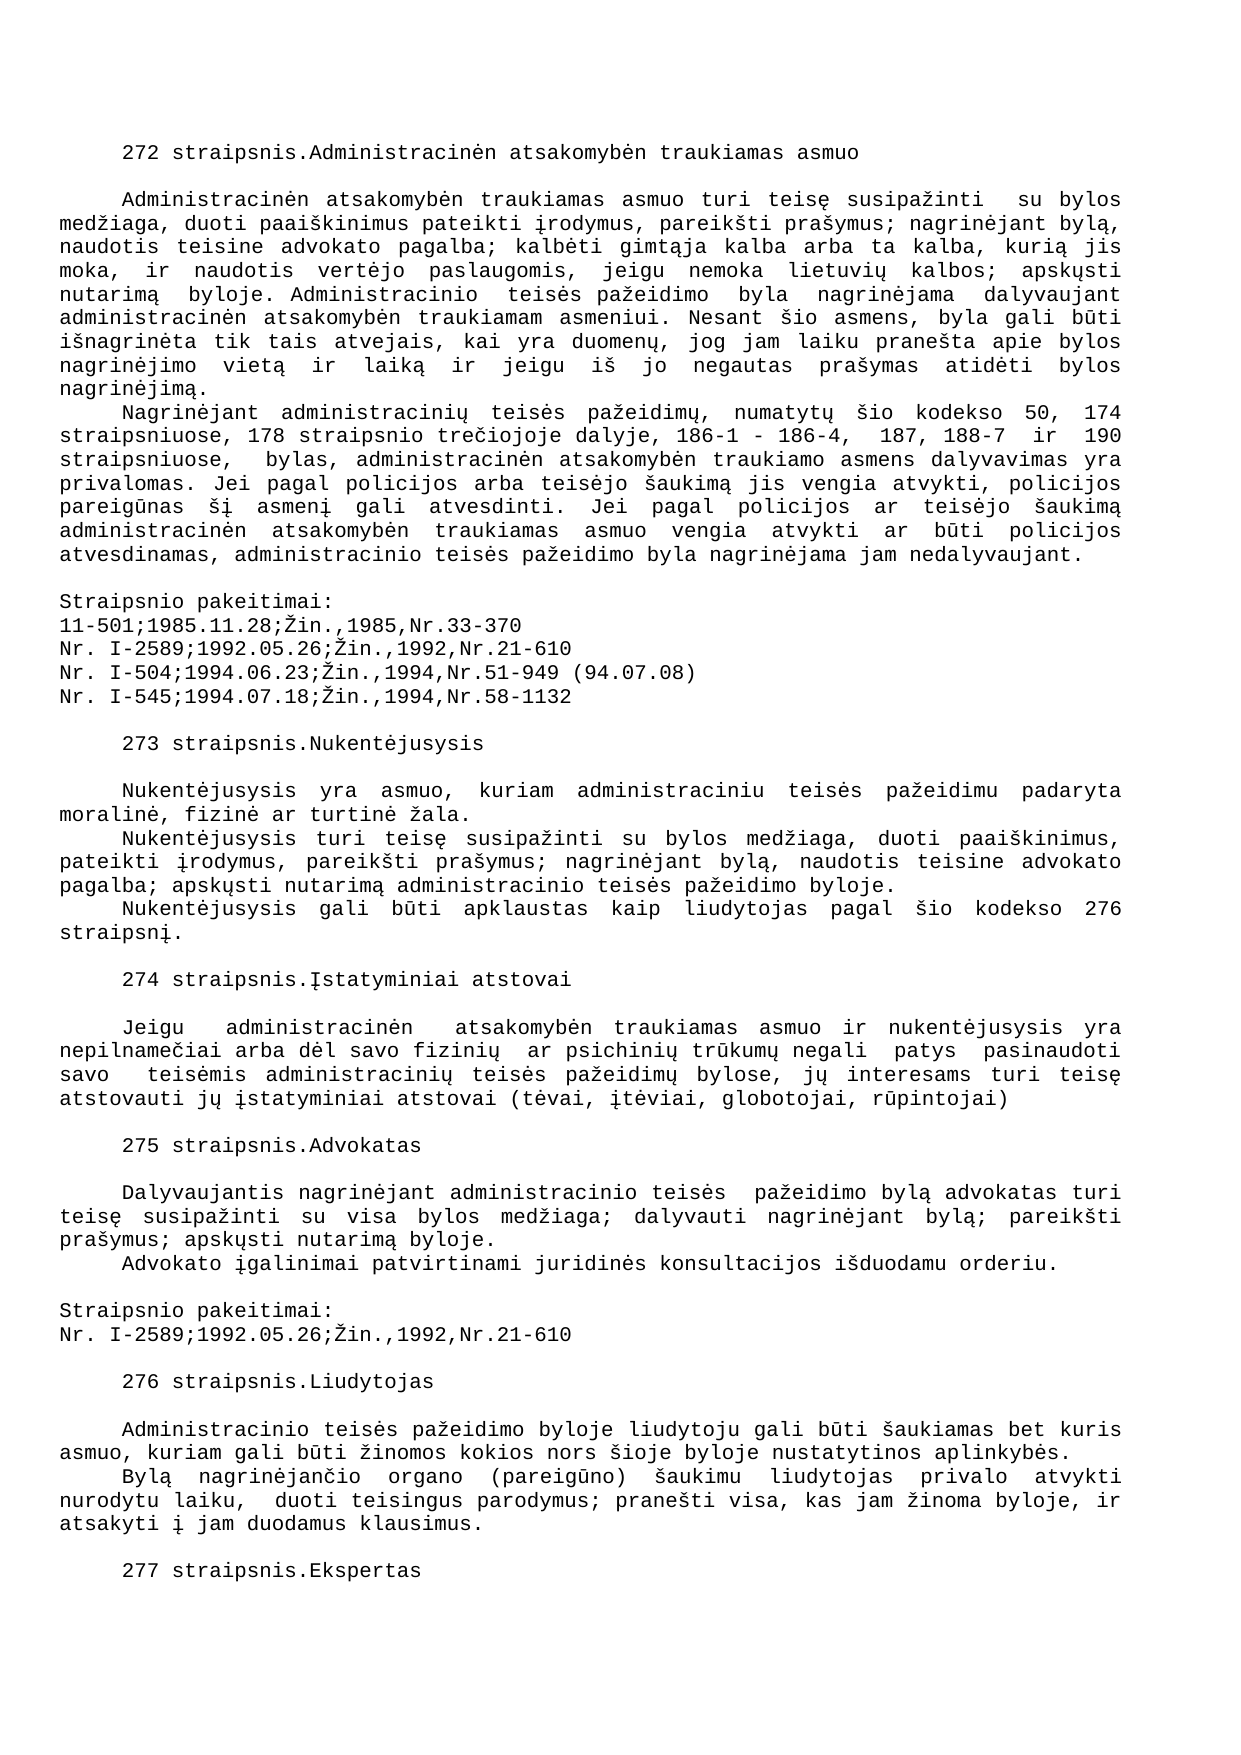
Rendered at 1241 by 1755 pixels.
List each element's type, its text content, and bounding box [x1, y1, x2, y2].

text Dalyvaujantis nagrinėjant administracinio teisės pažeidimo bylą advokatas turi teisę susipažinti su visa bylos medžiaga; dalyvauti nagrinėjant bylą; pareikšti prašymus; apskųsti nutarimą byloje. [59, 1182, 1122, 1253]
text 273 straipsnis.Nukentėjusysis [59, 733, 1122, 757]
text 275 straipsnis.Advokatas [59, 1135, 1122, 1158]
text Straipsnio pakeitimai: [59, 591, 1122, 615]
text Bylą nagrinėjančio organo (pareigūno) šaukimu liudytojas privalo atvykti nurodytu laiku, duoti teisingus parodymus; pranešti visa, kas jam žinoma byloje, ir atsakyti į jam duodamus klausimus. [59, 1466, 1122, 1537]
text Administracinėn atsakomybėn traukiamas asmuo turi teisę susipažinti su bylos medžiaga, duoti paaiškinimus pateikti įrodymus, pareikšti prašymus; nagrinėjant bylą, naudotis teisine advokato pagalba; kalbėti gimtąja kalba arba ta kalba, kurią jis moka, ir naudotis vertėjo paslaugomis, jeigu nemoka lietuvių kalbos; apskųsti nutarimą byloje. Administracinio teisės pažeidimo byla nagrinėjama dalyvaujant administracinėn atsakomybėn traukiamam asmeniui. Nesant šio asmens, byla gali būti išnagrinėta tik tais atvejais, kai yra duomenų, jog jam laiku pranešta apie bylos nagrinėjimo vietą ir laiką ir jeigu iš jo negautas prašymas atidėti bylos nagrinėjimą. [59, 189, 1122, 402]
text 274 straipsnis.Įstatyminiai atstovai [59, 969, 1122, 993]
text Nr. I-2589;1992.05.26;Žin.,1992,Nr.21-610 [59, 1324, 1122, 1348]
text Administracinio teisės pažeidimo byloje liudytoju gali būti šaukiamas bet kuris asmuo, kuriam gali būti žinomos kokios nors šioje byloje nustatytinos aplinkybės. [59, 1419, 1122, 1466]
text Nr. I-2589;1992.05.26;Žin.,1992,Nr.21-610 [59, 638, 1122, 662]
text Nukentėjusysis turi teisę susipažinti su bylos medžiaga, duoti paaiškinimus, pateikti įrodymus, pareikšti prašymus; nagrinėjant bylą, naudotis teisine advokato pagalba; apskųsti nutarimą administracinio teisės pažeidimo byloje. [59, 827, 1122, 898]
text 276 straipsnis.Liudytojas [59, 1371, 1122, 1395]
text Nukentėjusysis yra asmuo, kuriam administraciniu teisės pažeidimu padaryta moralinė, fizinė ar turtinė žala. [59, 780, 1122, 827]
text Nagrinėjant administracinių teisės pažeidimų, numatytų šio kodekso 50, 174 straipsniuose, 178 straipsnio trečiojoje dalyje, 186-1 - 186-4, 187, 188-7 ir 190 straipsniuose, bylas, administracinėn atsakomybėn traukiamo asmens dalyvavimas yra privalomas. Jei pagal policijos arba teisėjo šaukimą jis vengia atvykti, policijos pareigūnas šį asmenį gali atvesdinti. Jei pagal policijos ar teisėjo šaukimą administracinėn atsakomybėn traukiamas asmuo vengia atvykti ar būti policijos atvesdinamas, administracinio teisės pažeidimo byla nagrinėjama jam nedalyvaujant. [59, 402, 1122, 567]
text Nr. I-545;1994.07.18;Žin.,1994,Nr.58-1132 [59, 686, 1122, 709]
text Jeigu administracinėn atsakomybėn traukiamas asmuo ir nukentėjusysis yra nepilnamečiai arba dėl savo fizinių ar psichinių trūkumų negali patys pasinaudoti savo teisėmis administracinių teisės pažeidimų bylose, jų interesams turi teisę atstovauti jų įstatyminiai atstovai (tėvai, įtėviai, globotojai, rūpintojai) [59, 1017, 1122, 1111]
text Nr. I-504;1994.06.23;Žin.,1994,Nr.51-949 (94.07.08) [59, 662, 1122, 686]
text 272 straipsnis.Administracinėn atsakomybėn traukiamas asmuo [59, 142, 1122, 165]
text 277 straipsnis.Ekspertas [59, 1561, 1122, 1584]
text Nukentėjusysis gali būti apklaustas kaip liudytojas pagal šio kodekso 276 straipsnį. [59, 898, 1122, 946]
text Straipsnio pakeitimai: [59, 1300, 1122, 1324]
text 11-501;1985.11.28;Žin.,1985,Nr.33-370 [59, 615, 1122, 638]
text Advokato įgalinimai patvirtinami juridinės konsultacijos išduodamu orderiu. [59, 1253, 1122, 1277]
